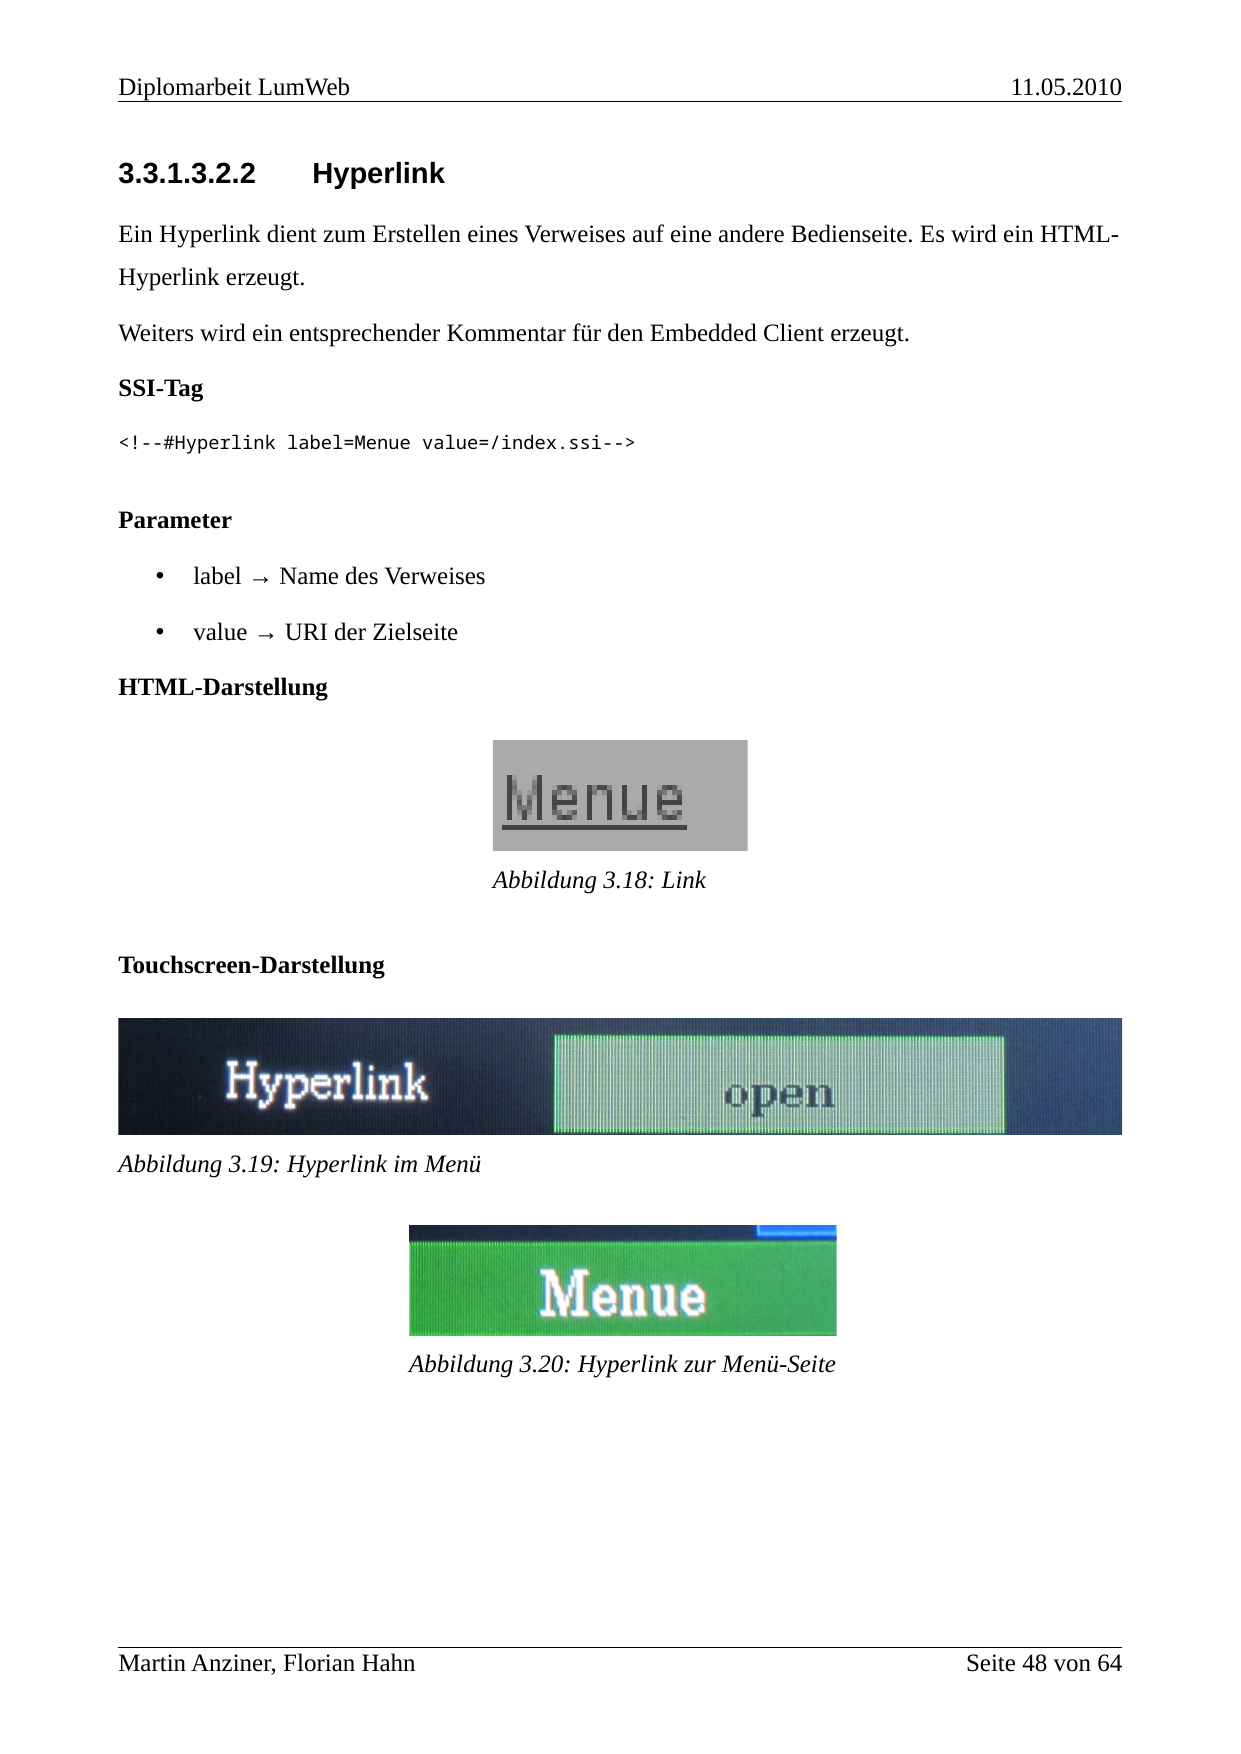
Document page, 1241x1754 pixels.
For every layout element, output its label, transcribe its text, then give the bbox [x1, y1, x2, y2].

text HTML-Darstellung [118, 672, 1122, 701]
text Ein Hyperlink dient zum Erstellen eines Verweises auf eine andere Bedienseite. Es wird ein HTML-Hyperlink erzeugt. [118, 219, 1122, 291]
text <!--#Hyperlink label=Menue value=/index.ssi--> [118, 429, 1122, 454]
text Abbildung 3.18: Link [493, 851, 747, 893]
text SSI-Tag [118, 373, 1122, 402]
text [118, 1018, 1122, 1102]
text Weiters wird ein entsprechender Kommentar für den Embedded Client erzeugt. [118, 318, 1122, 346]
picture [118, 1102, 1123, 1135]
picture [492, 740, 748, 851]
list value → URI der Zielseite [156, 617, 1122, 645]
text Abbildung 3.20: Hyperlink zur Menü-Seite [409, 1225, 848, 1378]
text Parameter [118, 505, 1122, 534]
text Touchscreen-Darstellung [118, 950, 1122, 979]
list label → Name des Verweises [156, 561, 1122, 590]
text Abbildung 3.19: Hyperlink im Menü [118, 1135, 1122, 1177]
subtitle Hyperlink [118, 156, 1122, 190]
